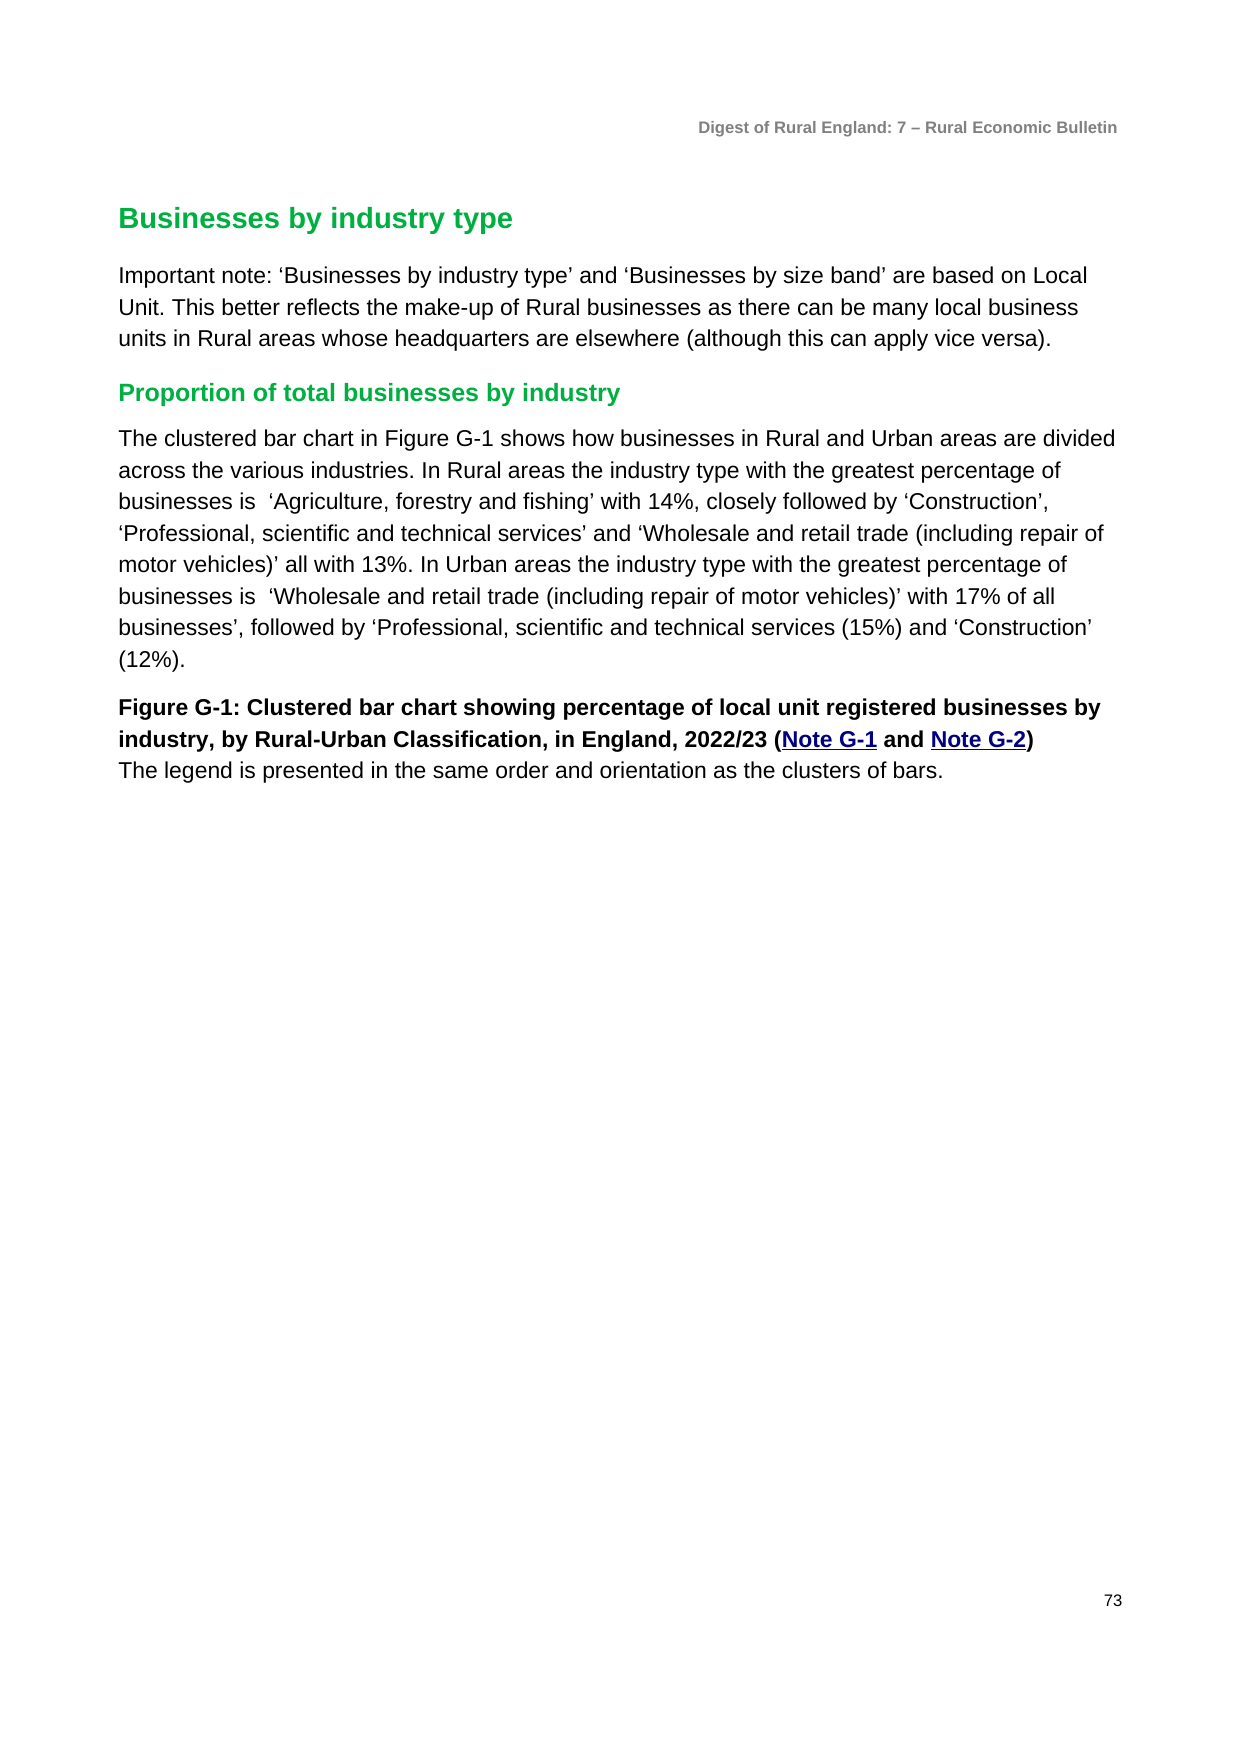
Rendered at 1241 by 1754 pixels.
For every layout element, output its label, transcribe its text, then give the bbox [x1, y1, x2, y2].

subtitle Businesses by industry type [118, 201, 1122, 235]
text Important note: ‘Businesses by industry type’ and ‘Businesses by size band’ are based on Local Unit. This better reflects the make-up of Rural businesses as there can be many local business units in Rural areas whose headquarters are elsewhere (although this can apply vice versa). [118, 262, 1122, 352]
text Figure G‑1: Clustered bar chart showing percentage of local unit registered businesses by industry, by Rural-Urban Classification, in England, 2022/23 (Note G-1 and Note G-2) [118, 694, 1122, 752]
text The legend is presented in the same order and orientation as the clusters of bars. [118, 757, 1122, 784]
subtitle Proportion of total businesses by industry [118, 378, 1122, 406]
text The clustered bar chart in Figure G‑1 shows how businesses in Rural and Urban areas are divided across the various industries. In Rural areas the industry type with the greatest percentage of businesses is ‘Agriculture, forestry and fishing’ with 14%, closely followed by ‘Construction’, ‘Professional, scientific and technical services’ and ‘Wholesale and retail trade (including repair of motor vehicles)’ all with 13%. In Urban areas the industry type with the greatest percentage of businesses is ‘Wholesale and retail trade (including repair of motor vehicles)’ with 17% of all businesses’, followed by ‘Professional, scientific and technical services (15%) and ‘Construction’ (12%). [118, 425, 1122, 672]
